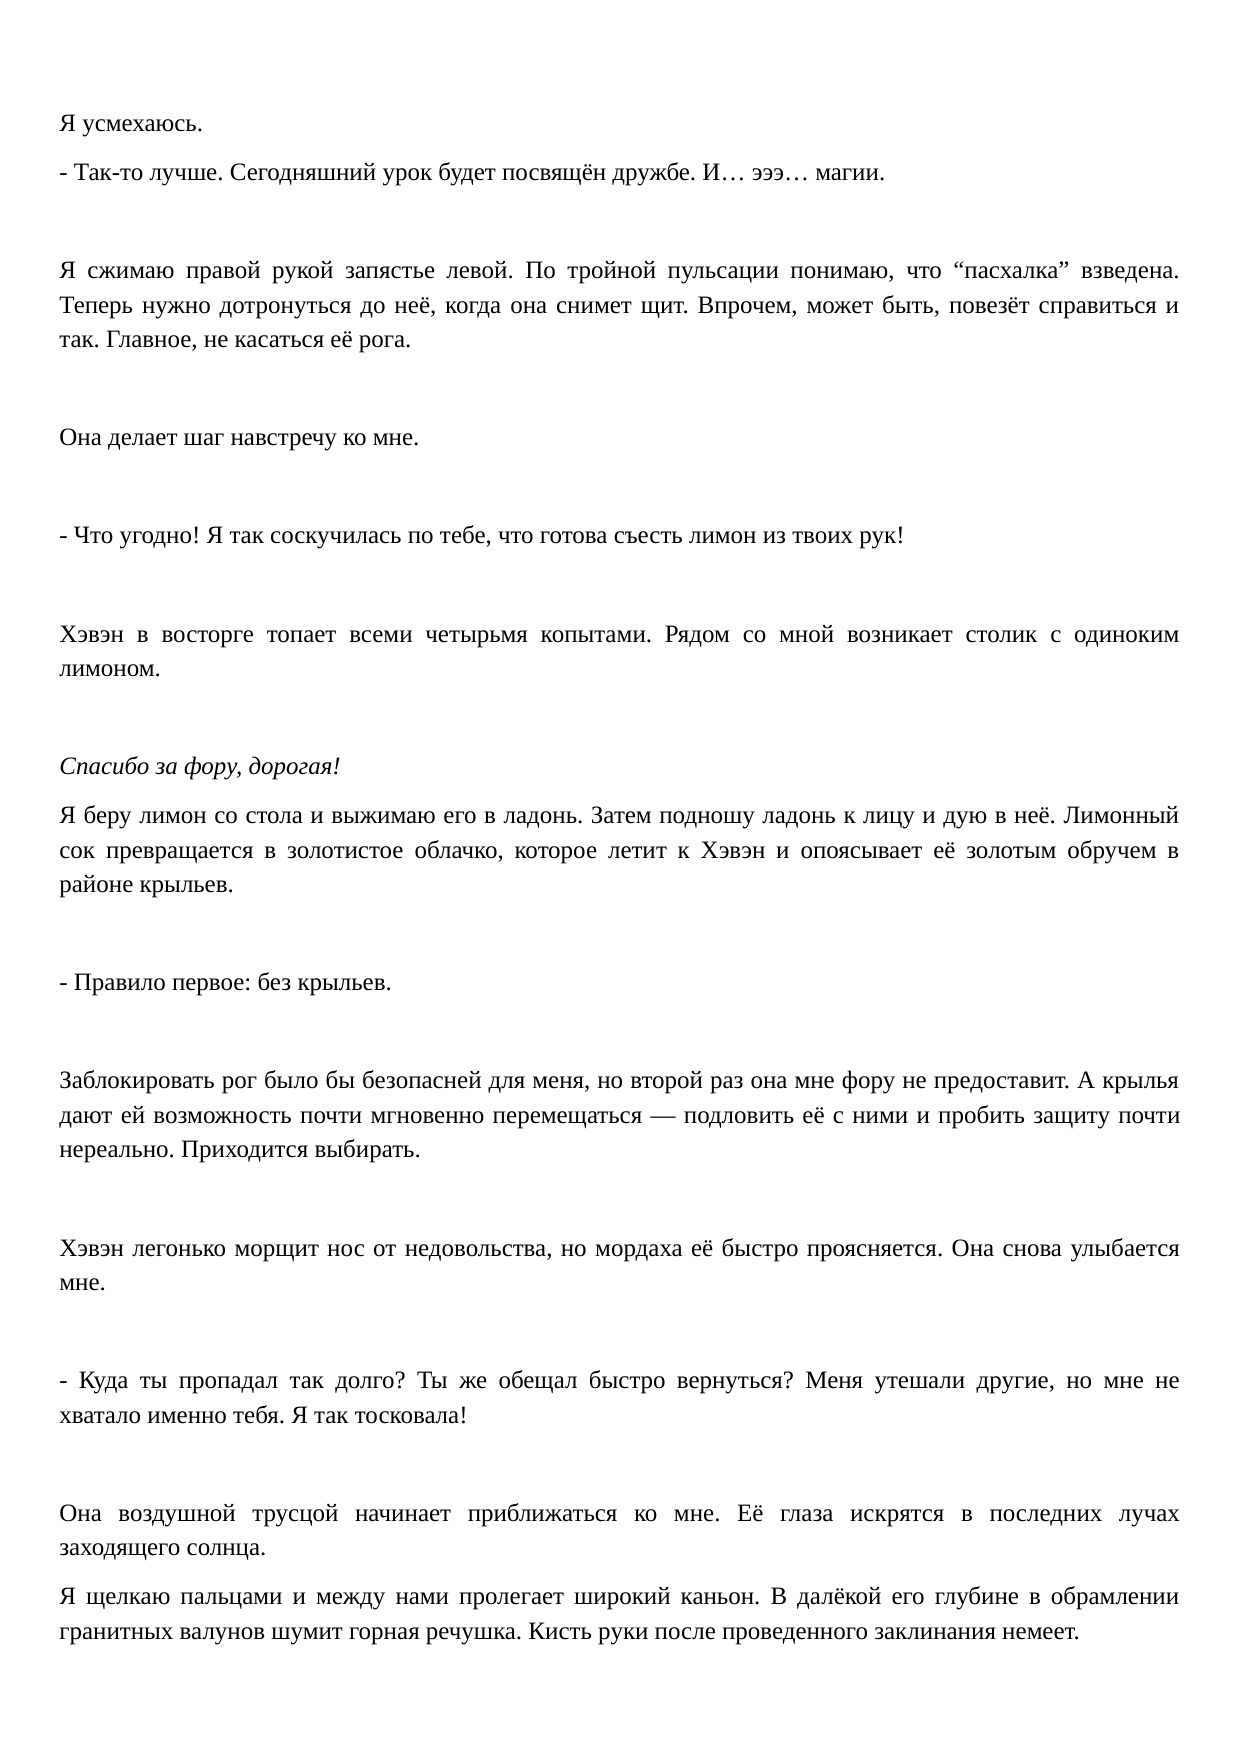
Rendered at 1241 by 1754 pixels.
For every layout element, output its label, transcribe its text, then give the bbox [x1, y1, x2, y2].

text Заблокировать рог было бы безопасней для меня, но второй раз она мне фору не предоставит. А крылья дают ей возможность почти мгновенно перемещаться — подловить её с ними и пробить защиту почти нереально. Приходится выбирать. [59, 1066, 1181, 1163]
text Я беру лимон со стола и выжимаю его в ладонь. Затем подношу ладонь к лицу и дую в неё. Лимонный сок превращается в золотистое облачко, которое летит к Хэвэн и опоясывает её золотым обручем в районе крыльев. [59, 800, 1181, 898]
text - Что угодно! Я так соскучилась по тебе, что готова съесть лимон из твоих рук! [59, 521, 1181, 549]
text Хэвэн в восторге топает всеми четырьмя копытами. Рядом со мной возникает столик с одиноким лимоном. [59, 619, 1181, 682]
text - Так-то лучше. Сегодняшний урок будет посвящён дружбе. И… эээ… магии. [59, 157, 1181, 186]
text - Куда ты пропадал так долго? Ты же обещал быстро вернуться? Меня утешали другие, но мне не хватало именно тебя. Я так тосковала! [59, 1365, 1181, 1428]
text Она делает шаг навстречу ко мне. [59, 422, 1181, 451]
text - Правило первое: без крыльев. [59, 967, 1181, 996]
text Хэвэн легонько морщит нос от недовольства, но мордаха её быстро проясняется. Она снова улыбается мне. [59, 1233, 1181, 1296]
text Спасибо за фору, дорогая! [59, 751, 1181, 780]
text Я усмехаюсь. [59, 108, 1181, 137]
text Она воздушной трусцой начинает приближаться ко мне. Её глаза искрятся в последних лучах заходящего солнца. [59, 1498, 1181, 1561]
text Я сжимаю правой рукой запястье левой. По тройной пульсации понимаю, что “пасхалка” взведена. Теперь нужно дотронуться до неё, когда она снимет щит. Впрочем, может быть, повезёт справиться и так. Главное, не касаться её рога. [59, 255, 1181, 353]
text Я щелкаю пальцами и между нами пролегает широкий каньон. В далёкой его глубине в обрамлении гранитных валунов шумит горная речушка. Кисть руки после проведенного заклинания немеет. [59, 1581, 1181, 1644]
